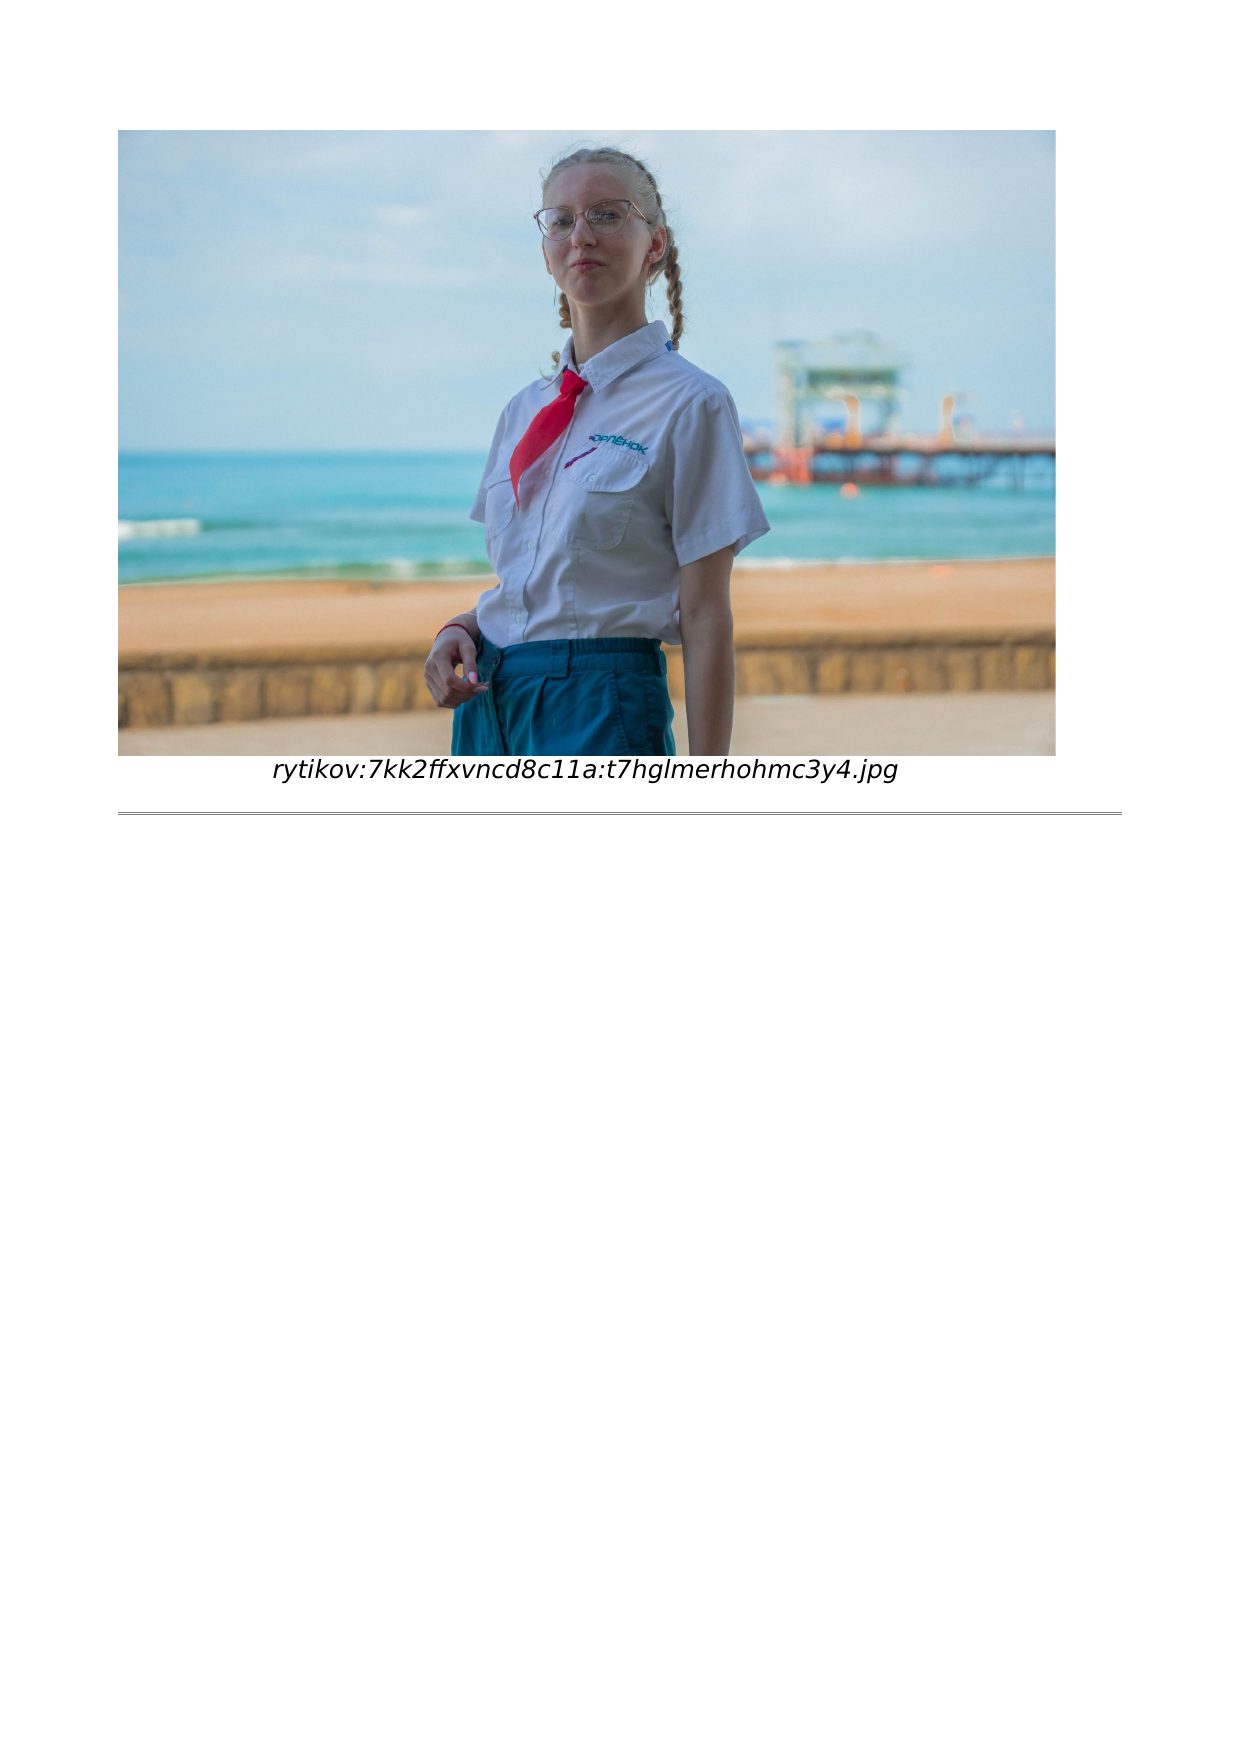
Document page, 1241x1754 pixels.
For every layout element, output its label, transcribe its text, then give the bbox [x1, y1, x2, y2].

picture [513, 702, 522, 724]
picture [630, 696, 640, 704]
picture [499, 721, 509, 756]
picture [464, 714, 469, 728]
picture [609, 657, 620, 674]
picture [595, 641, 618, 663]
picture [579, 687, 586, 693]
picture [582, 674, 590, 683]
picture [468, 730, 472, 742]
picture [118, 130, 1056, 756]
text rytikov:7kk2ffxvncd8c11a:t7hglmerhohmc3y4.jpg [118, 756, 1056, 785]
picture [607, 672, 631, 687]
